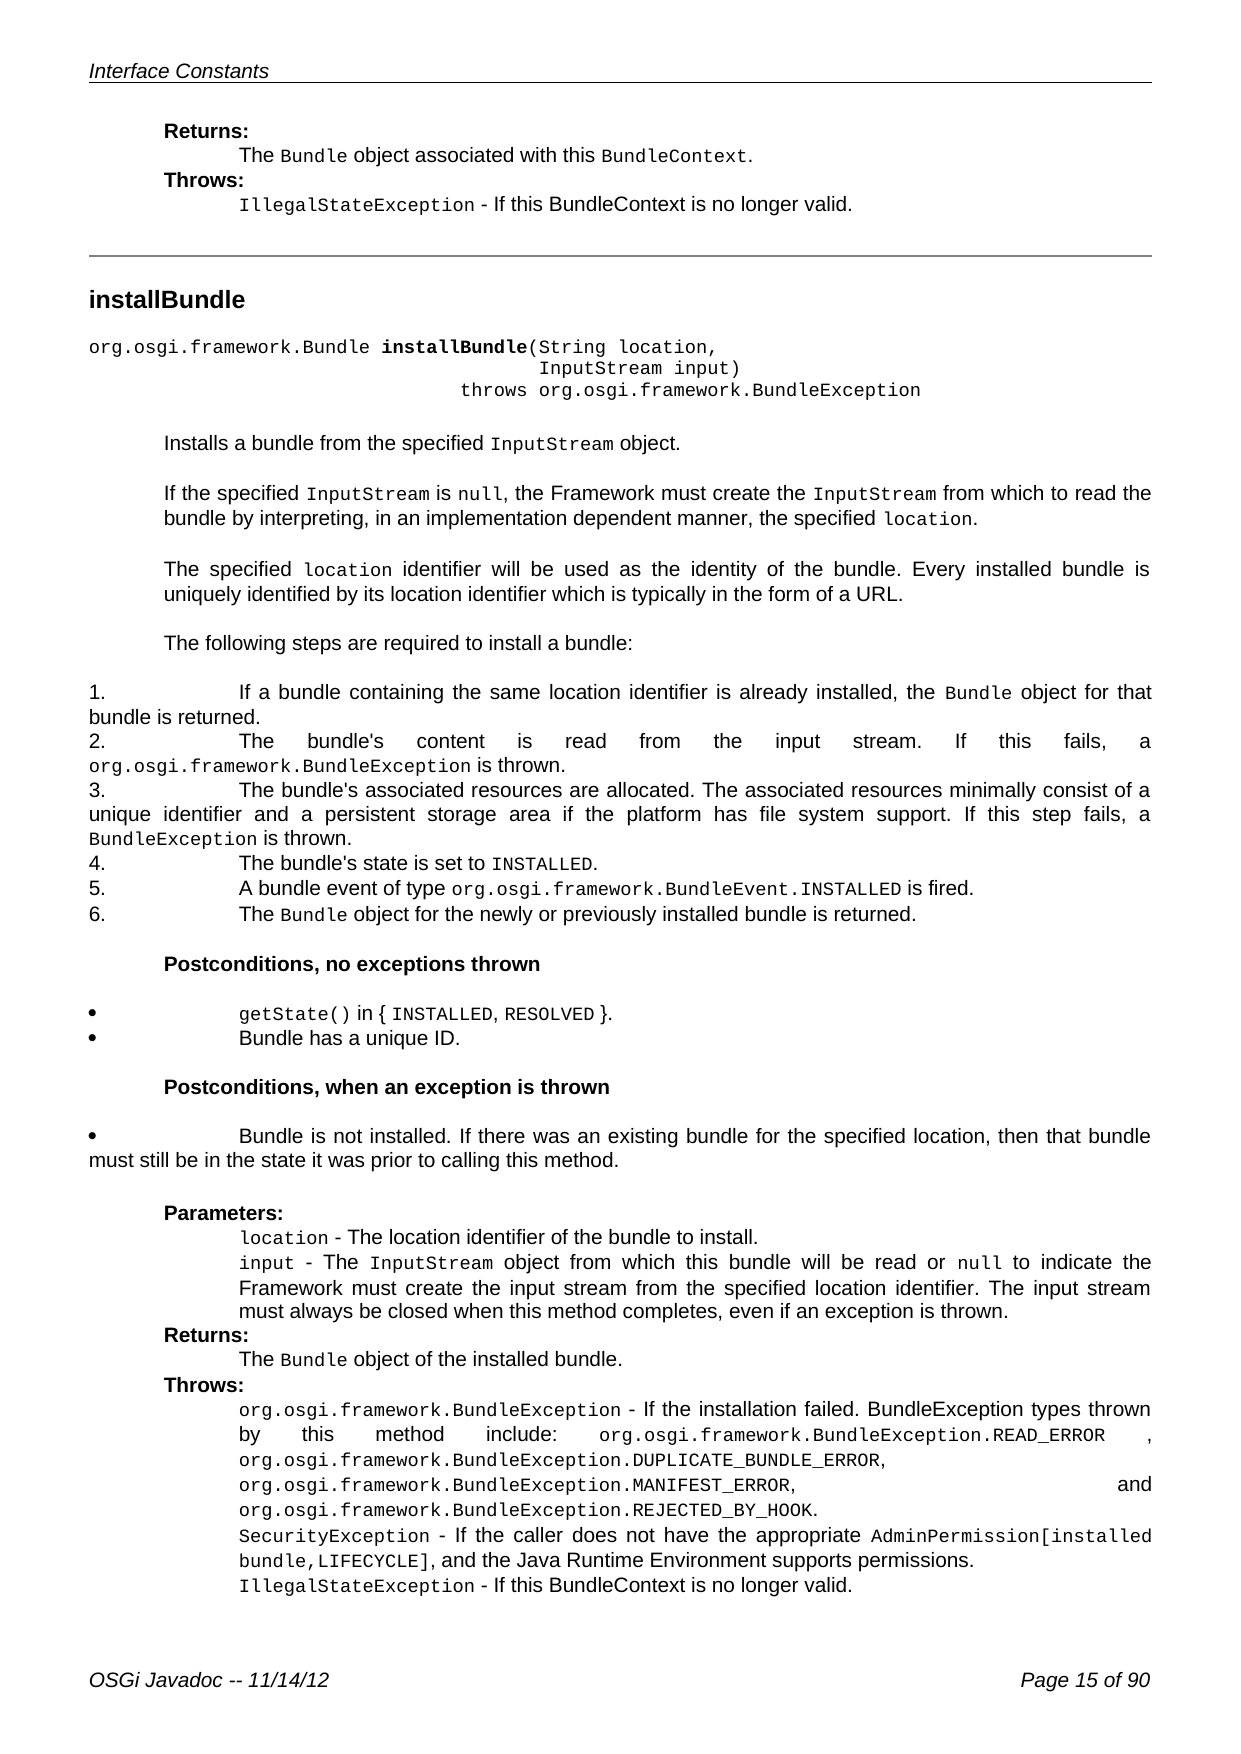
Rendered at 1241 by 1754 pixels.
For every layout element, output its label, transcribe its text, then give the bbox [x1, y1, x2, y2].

text IllegalStateException - If this BundleContext is no longer valid. [238, 192, 1152, 217]
text Returns: [163, 1323, 1152, 1347]
text Parameters: [163, 1201, 1152, 1225]
list If a bundle containing the same location identifier is already installed, the Bundle object for that bundle is returned. [88, 679, 1152, 729]
text Throws: [163, 168, 1152, 192]
text Throws: [163, 1372, 1152, 1396]
subtitle installBundle [88, 285, 1152, 314]
text input - The InputStream object from which this bundle will be read or null to indicate the Framework must create the input stream from the specified location identifier. The input stream must always be closed when this method completes, even if an exception is thrown. [238, 1250, 1152, 1323]
text org.osgi.framework.Bundle installBundle(String location, InputStream input) throws org.osgi.framework.BundleException [88, 338, 1152, 402]
list The bundle's content is read from the input stream. If this fails, a org.osgi.framework.BundleException is thrown. [88, 729, 1152, 778]
text Installs a bundle from the specified InputStream object. [163, 431, 1152, 456]
list The bundle's state is set to INSTALLED. [88, 851, 1152, 876]
text The specified location identifier will be used as the identity of the bundle. Every installed bundle is uniquely identified by its location identifier which is typically in the form of a URL. [163, 556, 1152, 606]
list The bundle's associated resources are allocated. The associated resources minimally consist of a unique identifier and a persistent storage area if the platform has file system support. If this step fails, a BundleException is thrown. [88, 778, 1152, 851]
text The Bundle object associated with this BundleContext. [238, 142, 1152, 168]
list Bundle has a unique ID. [88, 1026, 1152, 1050]
list getState() in { INSTALLED, RESOLVED }. [88, 1001, 1152, 1026]
text location - The location identifier of the bundle to install. [238, 1225, 1152, 1250]
text Postconditions, no exceptions thrown [163, 952, 1152, 976]
text The following steps are required to install a bundle: [163, 631, 1152, 654]
list Bundle is not installed. If there was an existing bundle for the specified location, then that bundle must still be in the state it was prior to calling this method. [88, 1124, 1152, 1172]
text IllegalStateException - If this BundleContext is no longer valid. [238, 1573, 1152, 1598]
text If the specified InputStream is null, the Framework must create the InputStream from which to read the bundle by interpreting, in an implementation dependent manner, the specified location. [163, 481, 1152, 531]
text org.osgi.framework.BundleException - If the installation failed. BundleException types thrown by this method include: org.osgi.framework.BundleException.READ_ERROR , org.osgi.framework.BundleException.DUPLICATE_BUNDLE_ERROR, org.osgi.framework.BundleException.MANIFEST_ERROR, and org.osgi.framework.BundleException.REJECTED_BY_HOOK. [238, 1396, 1152, 1522]
text SecurityException - If the caller does not have the appropriate AdminPermission[installed bundle,LIFECYCLE], and the Java Runtime Environment supports permissions. [238, 1522, 1152, 1573]
list A bundle event of type org.osgi.framework.BundleEvent.INSTALLED is fired. [88, 876, 1152, 901]
text Postconditions, when an exception is thrown [163, 1075, 1152, 1099]
text The Bundle object of the installed bundle. [238, 1347, 1152, 1372]
text Returns: [163, 118, 1152, 142]
list The Bundle object for the newly or previously installed bundle is returned. [88, 901, 1152, 927]
